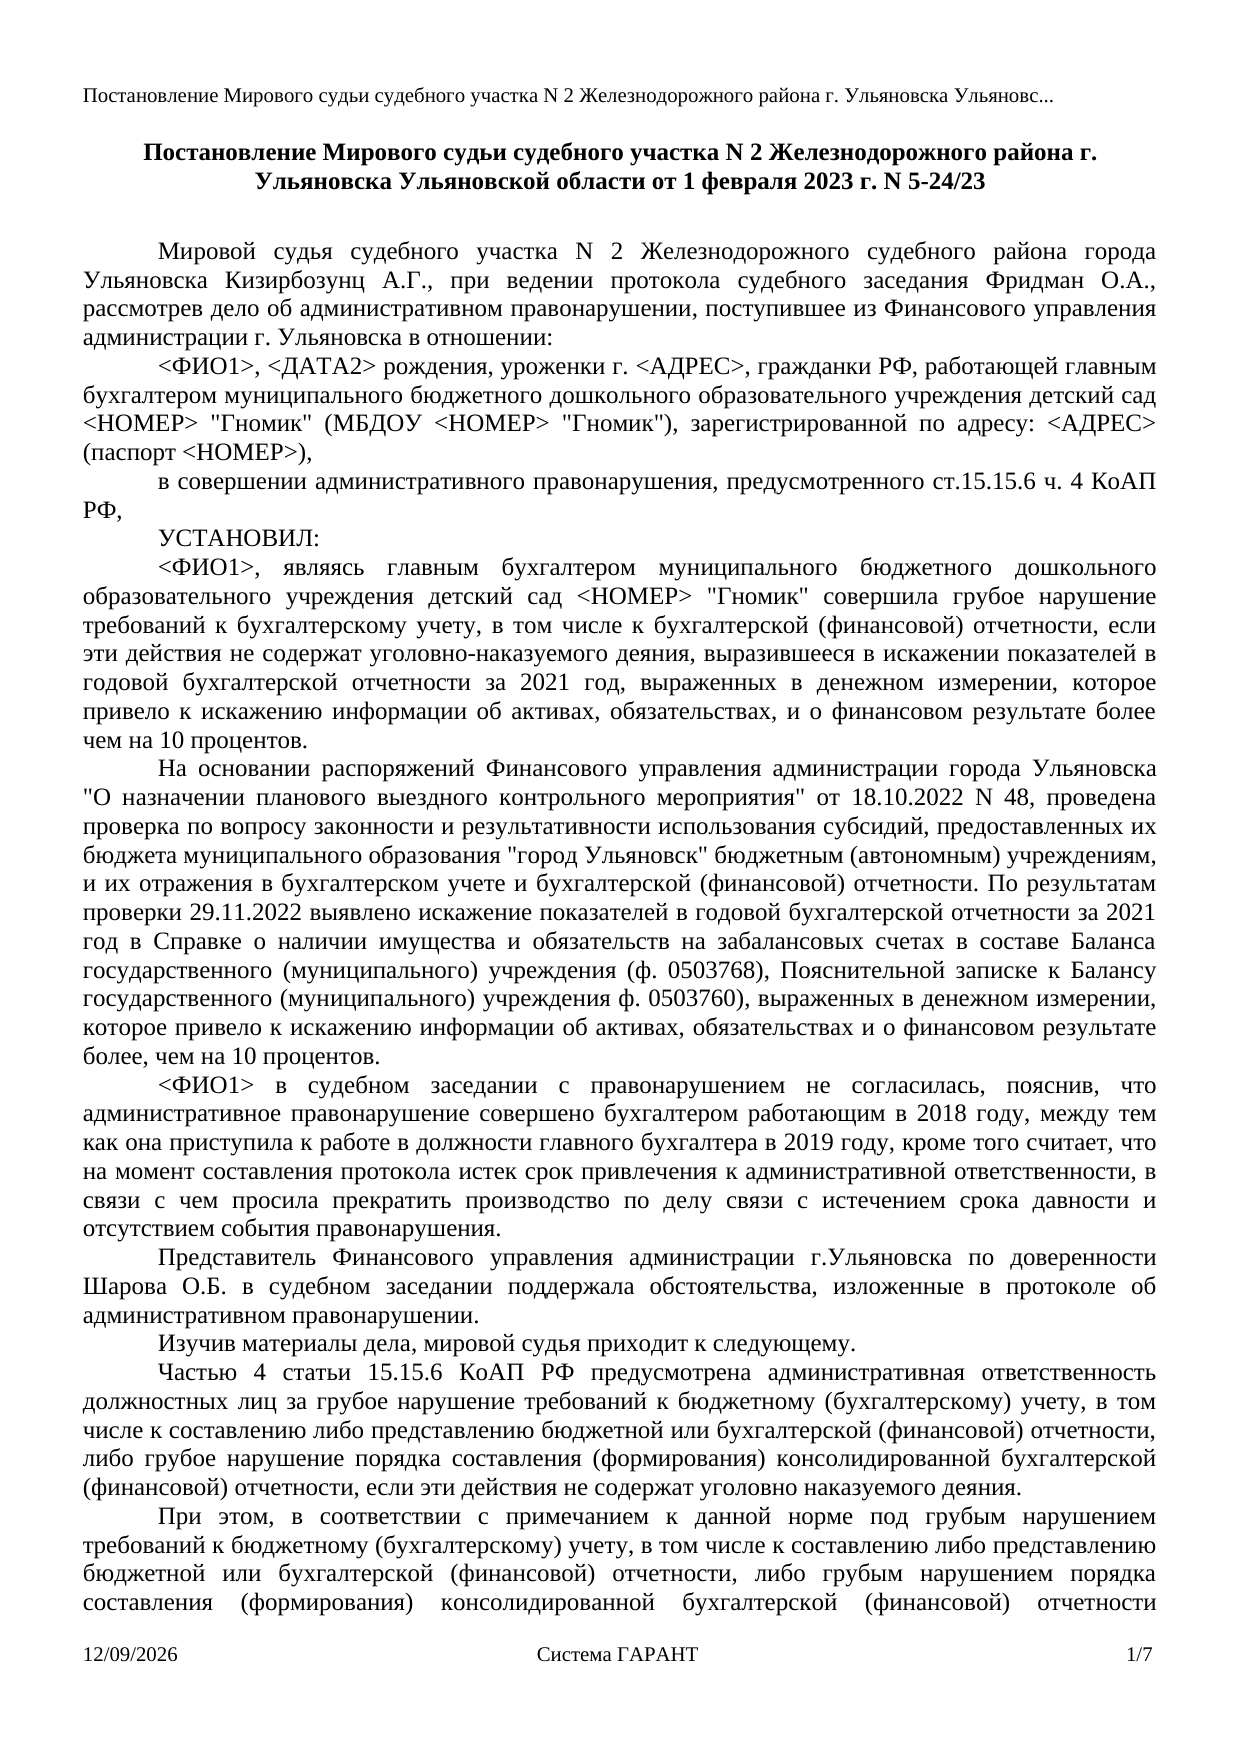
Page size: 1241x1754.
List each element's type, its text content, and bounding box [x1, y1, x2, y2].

text <ФИО1>, являясь главным бухгалтером муниципального бюджетного дошкольного образовательного учреждения детский сад <НОМЕР> "Гномик" совершила грубое нарушение требований к бухгалтерскому учету, в том числе к бухгалтерской (финансовой) отчетности, если эти действия не содержат уголовно-наказуемого деяния, выразившееся в искажении показателей в годовой бухгалтерской отчетности за 2021 год, выраженных в денежном измерении, которое привело к искажению информации об активах, обязательствах, и о финансовом результате более чем на 10 процентов. [83, 552, 1157, 753]
text Представитель Финансового управления администрации г.Ульяновска по доверенности Шарова О.Б. в судебном заседании поддержала обстоятельства, изложенные в протоколе об административном правонарушении. [83, 1242, 1157, 1328]
text Изучив материалы дела, мировой судья приходит к следующему. [83, 1328, 1157, 1357]
text На основании распоряжений Финансового управления администрации города Ульяновска "О назначении планового выездного контрольного мероприятия" от 18.10.2022 N 48, проведена проверка по вопросу законности и результативности использования субсидий, предоставленных их бюджета муниципального образования "город Ульяновск" бюджетным (автономным) учреждениям, и их отражения в бухгалтерском учете и бухгалтерской (финансовой) отчетности. По результатам проверки 29.11.2022 выявлено искажение показателей в годовой бухгалтерской отчетности за 2021 год в Справке о наличии имущества и обязательств на забалансовых счетах в составе Баланса государственного (муниципального) учреждения (ф. 0503768), Пояснительной записке к Балансу государственного (муниципального) учреждения ф. 0503760), выраженных в денежном измерении, которое привело к искажению информации об активах, обязательствах и о финансовом результате более, чем на 10 процентов. [83, 753, 1157, 1070]
text <ФИО1>, <ДАТА2> рождения, уроженки г. <АДРЕС>, гражданки РФ, работающей главным бухгалтером муниципального бюджетного дошкольного образовательного учреждения детский сад <НОМЕР> "Гномик" (МБДОУ <НОМЕР> "Гномик"), зарегистрированной по адресу: <АДРЕС> (паспорт <НОМЕР>), [83, 351, 1157, 466]
text в совершении административного правонарушения, предусмотренного ст.15.15.6 ч. 4 КоАП РФ, [83, 466, 1157, 523]
subtitle Постановление Мирового судьи судебного участка N 2 Железнодорожного района г. Ульяновска Ульяновской области от 1 февраля 2023 г. N 5-24/23 [83, 137, 1157, 195]
text При этом, в соответствии с примечанием к данной норме под грубым нарушением требований к бюджетному (бухгалтерскому) учету, в том числе к составлению либо представлению бюджетной или бухгалтерской (финансовой) отчетности, либо грубым нарушением порядка составления (формирования) консолидированной бухгалтерской (финансовой) отчетности [83, 1501, 1157, 1616]
text Мировой судья судебного участка N 2 Железнодорожного судебного района города Ульяновска Кизирбозунц А.Г., при ведении протокола судебного заседания Фридман О.А., рассмотрев дело об административном правонарушении, поступившее из Финансового управления администрации г. Ульяновска в отношении: [83, 236, 1157, 351]
text Частью 4 статьи 15.15.6 КоАП РФ предусмотрена административная ответственность должностных лиц за грубое нарушение требований к бюджетному (бухгалтерскому) учету, в том числе к составлению либо представлению бюджетной или бухгалтерской (финансовой) отчетности, либо грубое нарушение порядка составления (формирования) консолидированной бухгалтерской (финансовой) отчетности, если эти действия не содержат уголовно наказуемого деяния. [83, 1357, 1157, 1501]
text УСТАНОВИЛ: [83, 523, 1157, 552]
text <ФИО1> в судебном заседании с правонарушением не согласилась, пояснив, что административное правонарушение совершено бухгалтером работающим в 2018 году, между тем как она приступила к работе в должности главного бухгалтера в 2019 году, кроме того считает, что на момент составления протокола истек срок привлечения к административной ответственности, в связи с чем просила прекратить производство по делу связи с истечением срока давности и отсутствием события правонарушения. [83, 1070, 1157, 1242]
